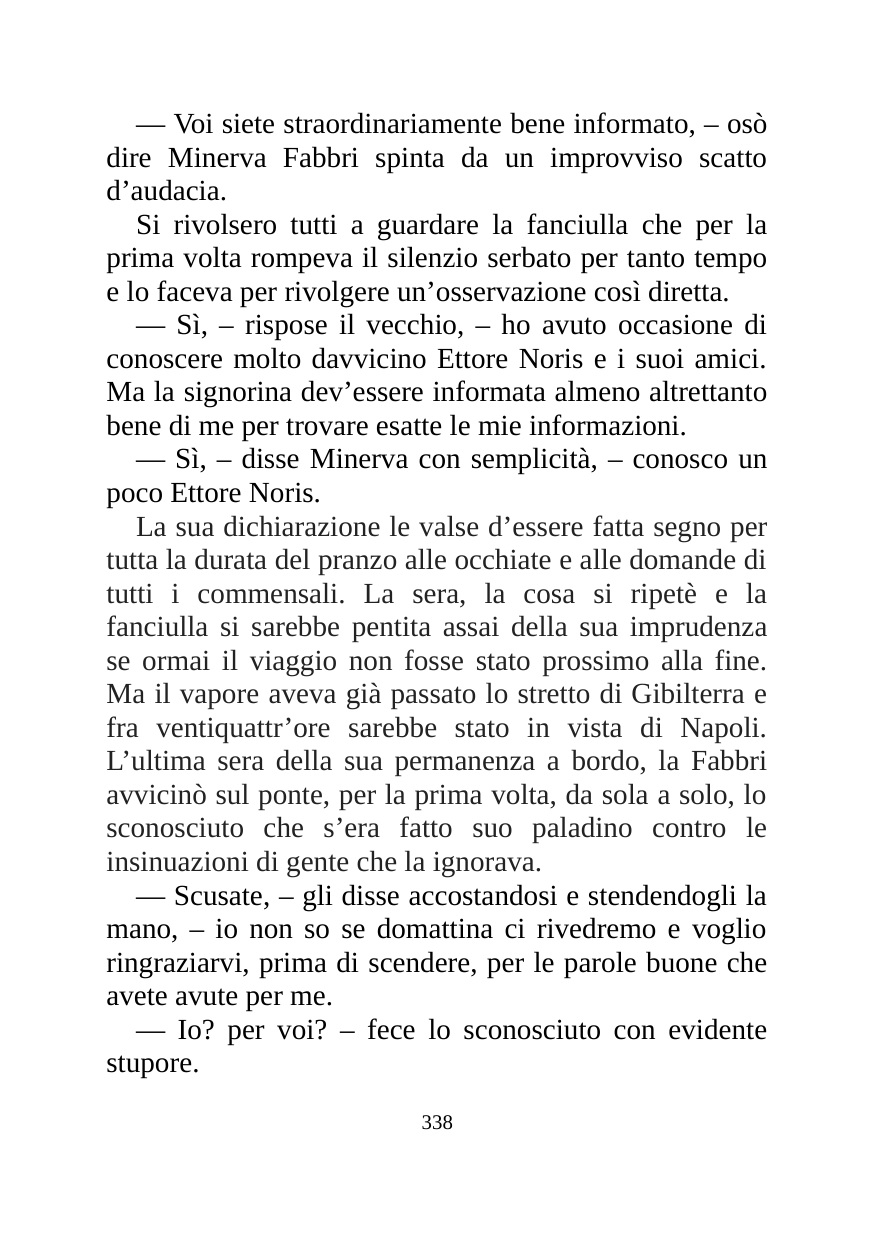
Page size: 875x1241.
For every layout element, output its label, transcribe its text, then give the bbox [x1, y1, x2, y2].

text — Sì, – disse Minerva con semplicità, – conosco un poco Ettore Noris. [106, 442, 768, 509]
text — Sì, – rispose il vecchio, – ho avuto occasione di conoscere molto davvicino Ettore Noris e i suoi amici. Ma la signorina dev’essere informata almeno altrettanto bene di me per trovare esatte le mie informazioni. [106, 307, 768, 442]
text — Io? per voi? – fece lo sconosciuto con evidente stupore. [106, 1012, 768, 1079]
text — Scusate, – gli disse accostandosi e stendendogli la mano, – io non so se domattina ci rivedremo e voglio ringraziarvi, prima di scendere, per le parole buone che avete avute per me. [106, 878, 768, 1012]
text La sua dichiarazione le valse d’essere fatta segno per tutta la durata del pranzo alle occhiate e alle domande di tutti i commensali. La sera, la cosa si ripetè e la fanciulla si sarebbe pentita assai della sua imprudenza se ormai il viaggio non fosse stato prossimo alla fine. Ma il vapore aveva già passato lo stretto di Gibilterra e fra ventiquattr’ore sarebbe stato in vista di Napoli. L’ultima sera della sua permanenza a bordo, la Fabbri avvicinò sul ponte, per la prima volta, da sola a solo, lo sconosciuto che s’era fatto suo paladino contro le insinuazioni di gente che la ignorava. [106, 509, 768, 878]
text Si rivolsero tutti a guardare la fanciulla che per la prima volta rompeva il silenzio serbato per tanto tempo e lo faceva per rivolgere un’osservazione così diretta. [106, 207, 768, 307]
text — Voi siete straordinariamente bene informato, – osò dire Minerva Fabbri spinta da un improvviso scatto d’audacia. [106, 106, 768, 207]
